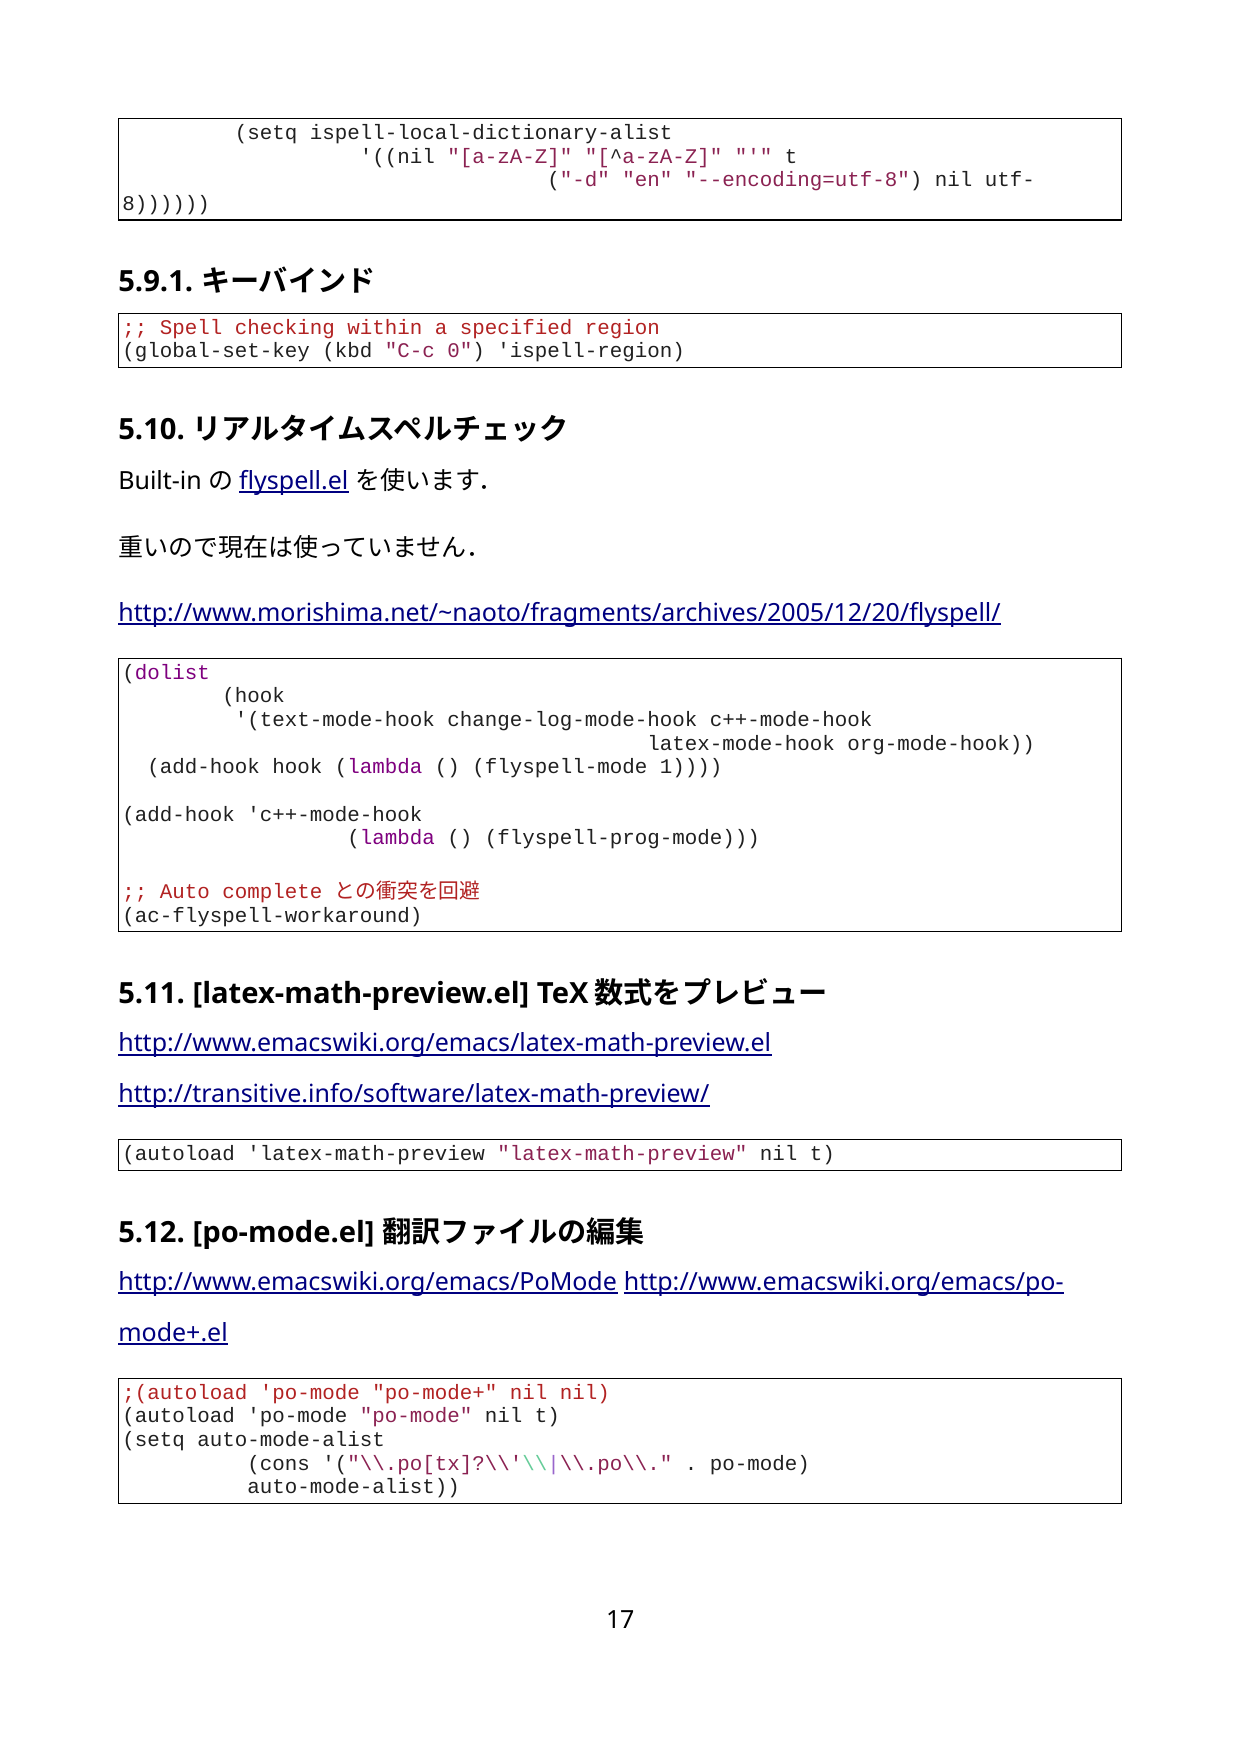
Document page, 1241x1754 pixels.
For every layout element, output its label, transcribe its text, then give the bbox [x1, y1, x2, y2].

text (autoload 'latex-math-preview "latex-math-preview" nil t) [119, 1140, 1121, 1170]
text (dolist [119, 659, 1121, 681]
text '((nil "[a-zA-Z]" "[^a-zA-Z]" "'" t [119, 142, 1121, 165]
text (global-set-key (kbd "C-c 0") 'ispell-region) [119, 337, 1121, 367]
text ;; Auto complete との衝突を回避 [119, 871, 1121, 901]
text http://www.emacswiki.org/emacs/PoMode http://www.emacswiki.org/emacs/po-mode+.el [118, 1263, 1122, 1348]
subtitle [latex-math-preview.el] TeX数式をプレビュー [118, 970, 1122, 1012]
text (hook [119, 681, 1121, 705]
text (setq ispell-local-dictionary-alist [119, 119, 1121, 142]
text ;(autoload 'po-mode "po-mode+" nil nil) [119, 1379, 1121, 1401]
text http://www.morishima.net/~naoto/fragments/archives/2005/12/20/flyspell/ [118, 594, 1122, 628]
text '(text-mode-hook change-log-mode-hook c++-mode-hook [119, 705, 1121, 729]
text latex-mode-hook org-mode-hook)) [119, 729, 1121, 752]
text ("-d" "en" "--encoding=utf-8") nil utf-8)))))) [119, 165, 1121, 219]
text (setq auto-mode-alist [119, 1425, 1121, 1449]
text ;; Spell checking within a specified region [119, 314, 1121, 337]
text (add-hook hook (lambda () (flyspell-mode 1)))) [119, 752, 1121, 776]
subtitle [po-mode.el] 翻訳ファイルの編集 [118, 1208, 1122, 1251]
subtitle キーバインド [118, 258, 1122, 300]
text 重いので現在は使っていません． [118, 527, 1122, 563]
text (lambda () (flyspell-prog-mode))) [119, 823, 1121, 847]
text (ac-flyspell-workaround) [119, 901, 1121, 931]
text (add-hook 'c++-mode-hook [119, 799, 1121, 823]
text Built-in の flyspell.el を使います． [118, 460, 1122, 497]
text (autoload 'po-mode "po-mode" nil t) [119, 1401, 1121, 1425]
text (cons '("\\.po[tx]?\\'\\|\\.po\\." . po-mode) [119, 1449, 1121, 1472]
text http://www.emacswiki.org/emacs/latex-math-preview.el http://transitive.info/software/latex-math-preview/ [118, 1025, 1122, 1110]
subtitle リアルタイムスペルチェック [118, 406, 1122, 448]
text auto-mode-alist)) [119, 1472, 1121, 1503]
